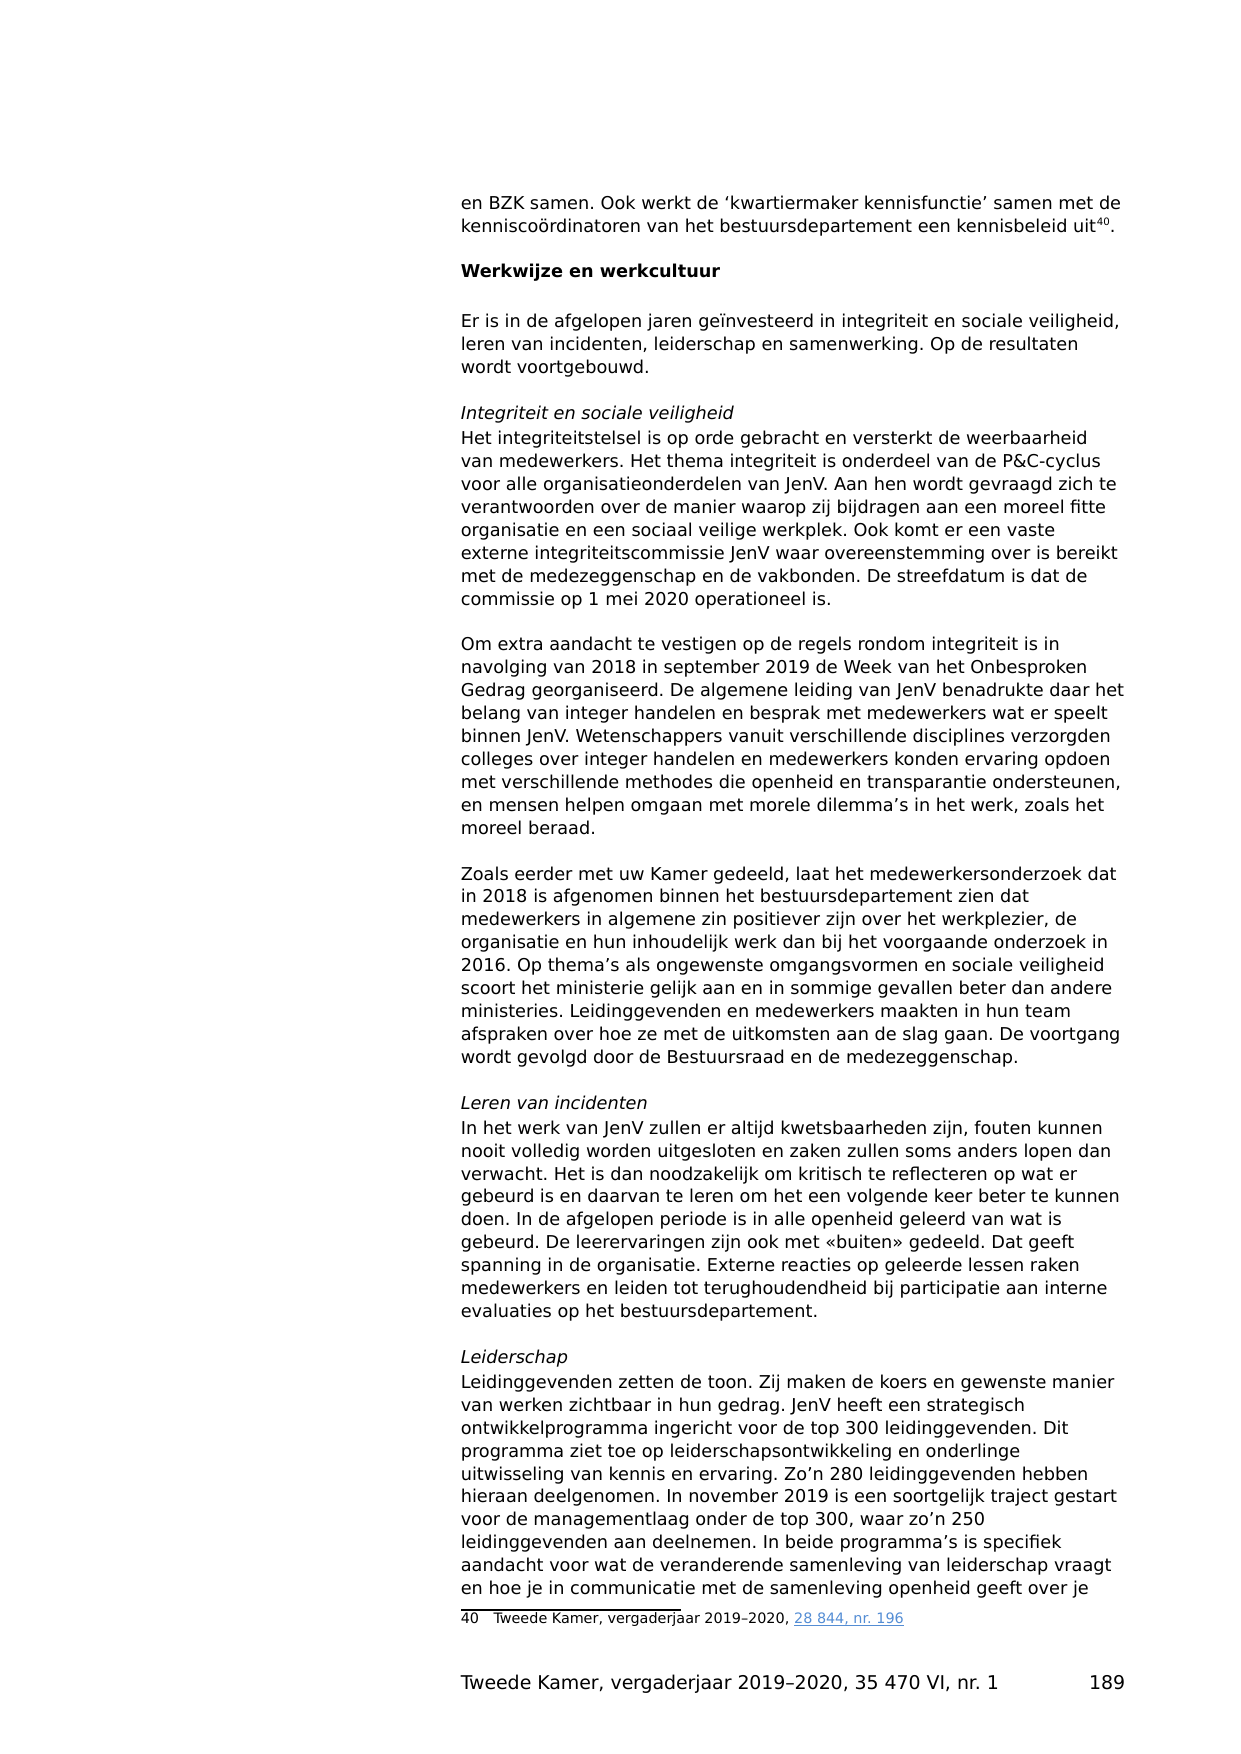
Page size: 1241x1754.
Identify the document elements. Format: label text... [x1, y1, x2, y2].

text en BZK samen. Ook werkt de ‘kwartiermaker kennisfunctie’ samen met de kenniscoördinatoren van het bestuursdepartement een kennisbeleid uit. [461, 191, 1125, 237]
text Leiderschap [461, 1345, 1125, 1368]
text Leidinggevenden zetten de toon. Zij maken de koers en gewenste manier van werken zichtbaar in hun gedrag. JenV heeft een strategisch ontwikkelprogramma ingericht voor de top 300 leidinggevenden. Dit programma ziet toe op leiderschapsontwikkeling en onderlinge uitwisseling van kennis en ervaring. Zo’n 280 leidinggevenden hebben hieraan deelgenomen. In november 2019 is een soortgelijk traject gestart voor de managementlaag onder de top 300, waar zo’n 250 leidinggevenden aan deelnemen. In beide programma’s is specifiek aandacht voor wat de veranderende samenleving van leiderschap vraagt en hoe je in communicatie met de samenleving openheid geeft over je [461, 1370, 1125, 1599]
text In het werk van JenV zullen er altijd kwetsbaarheden zijn, fouten kunnen nooit volledig worden uitgesloten en zaken zullen soms anders lopen dan verwacht. Het is dan noodzakelijk om kritisch te reflecteren op wat er gebeurd is en daarvan te leren om het een volgende keer beter te kunnen doen. In de afgelopen periode is in alle openheid geleerd van wat is gebeurd. De leerervaringen zijn ook met «buiten» gedeeld. Dat geeft spanning in de organisatie. Externe reacties op geleerde lessen raken medewerkers en leiden tot terughoudendheid bij participatie aan interne evaluaties op het bestuursdepartement. [461, 1116, 1125, 1322]
text Integriteit en sociale veiligheid [461, 401, 1125, 424]
text __Tweede Kamer, vergaderjaar 2019–2020, 28 844, nr. 196 [461, 1610, 1125, 1627]
text Zoals eerder met uw Kamer gedeeld, laat het medewerkersonderzoek dat in 2018 is afgenomen binnen het bestuursdepartement zien dat medewerkers in algemene zin positiever zijn over het werkplezier, de organisatie en hun inhoudelijk werk dan bij het voorgaande onderzoek in 2016. Op thema’s als ongewenste omgangsvormen en sociale veiligheid scoort het ministerie gelijk aan en in sommige gevallen beter dan andere ministeries. Leidinggevenden en medewerkers maakten in hun team afspraken over hoe ze met de uitkomsten aan de slag gaan. De voortgang wordt gevolgd door de Bestuursraad en de medezeggenschap. [461, 862, 1125, 1068]
text Er is in de afgelopen jaren geïnvesteerd in integriteit en sociale veiligheid, leren van incidenten, leiderschap en samenwerking. Op de resultaten wordt voortgebouwd. [461, 309, 1125, 378]
text Leren van incidenten [461, 1091, 1125, 1114]
text Om extra aandacht te vestigen op de regels rondom integriteit is in navolging van 2018 in september 2019 de Week van het Onbesproken Gedrag georganiseerd. De algemene leiding van JenV benadrukte daar het belang van integer handelen en besprak met medewerkers wat er speelt binnen JenV. Wetenschappers vanuit verschillende disciplines verzorgden colleges over integer handelen en medewerkers konden ervaring opdoen met verschillende methodes die openheid en transparantie ondersteunen, en mensen helpen omgaan met morele dilemma’s in het werk, zoals het moreel beraad. [461, 632, 1125, 839]
text Het integriteitstelsel is op orde gebracht en versterkt de weerbaarheid van medewerkers. Het thema integriteit is onderdeel van de P&C-cyclus voor alle organisatieonderdelen van JenV. Aan hen wordt gevraagd zich te verantwoorden over de manier waarop zij bijdragen aan een moreel fitte organisatie en een sociaal veilige werkplek. Ook komt er een vaste externe integriteitscommissie JenV waar overeenstemming over is bereikt met de medezeggenschap en de vakbonden. De streefdatum is dat de commissie op 1 mei 2020 operationeel is. [461, 426, 1125, 609]
text Werkwijze en werkcultuur [461, 259, 1125, 282]
